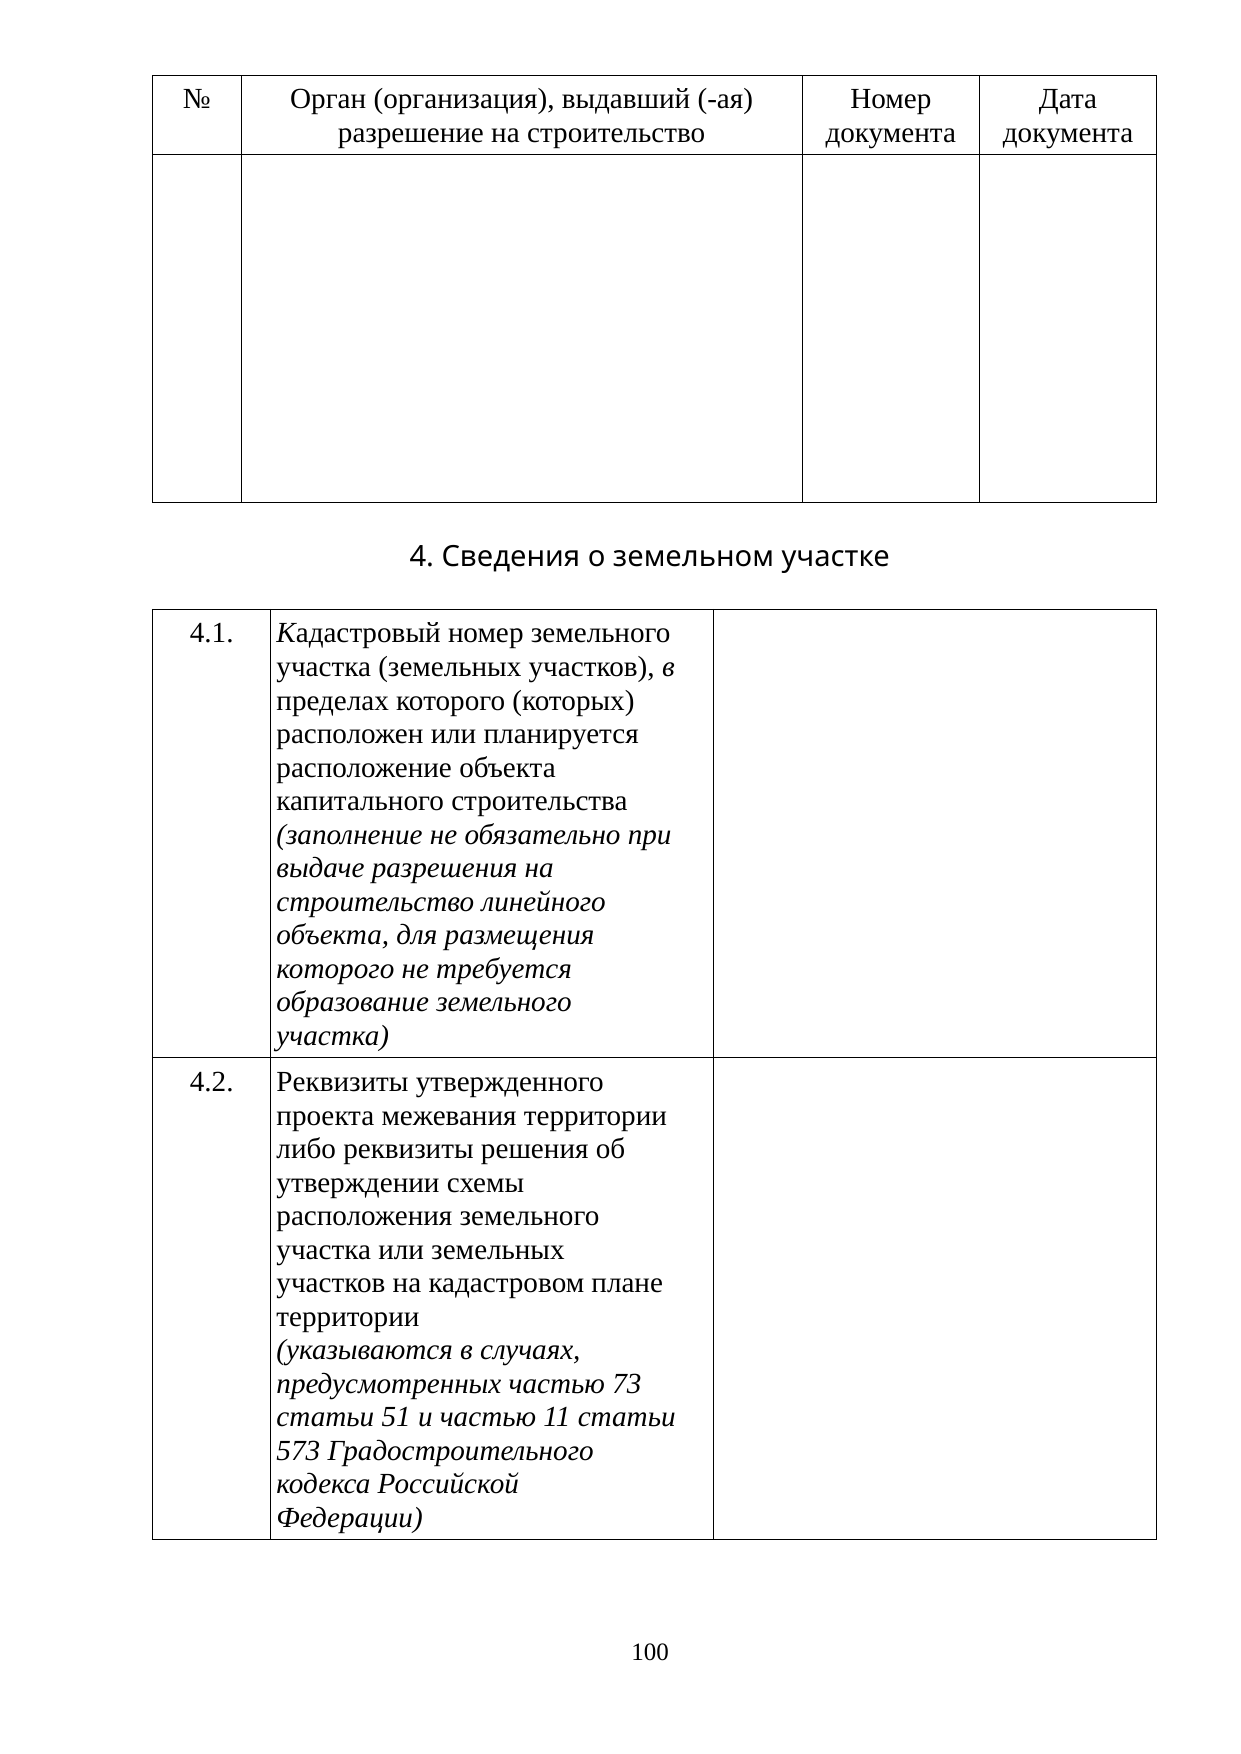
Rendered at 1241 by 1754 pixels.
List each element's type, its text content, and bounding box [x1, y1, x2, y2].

table_cell [242, 155, 802, 501]
table_header № [153, 76, 241, 154]
table_cell Реквизиты утвержденного проекта межевания территории либо реквизиты решения об утверждении схемы расположения земельного участка или земельных участков на кадастровом плане территории (указываются в случаях, предусмотренных частью 73 статьи 51 и частью 11 статьи 573 Градостроительного кодекса Российской Федерации) [271, 1058, 713, 1539]
table_cell [803, 155, 979, 501]
text 4. Сведения о земельном участке [148, 536, 1152, 575]
table_header Дата документа [980, 76, 1156, 154]
table_header Кадастровый номер земельного участка (земельных участков), в пределах которого (которых) расположен или планируется расположение объекта капитального строительства (заполнение не обязательно при выдаче разрешения на строительство линейного объекта, для размещения которого не требуется образование земельного участка) [271, 610, 713, 1057]
table_cell 4.2. [153, 1058, 270, 1539]
table_cell [153, 155, 241, 501]
table_header [714, 610, 1156, 1057]
table_header Орган (организация), выдавший (-ая) разрешение на строительство [242, 76, 802, 154]
table_cell [714, 1058, 1156, 1539]
table_header 4.1. [153, 610, 270, 1057]
table_header Номер документа [803, 76, 979, 154]
table_cell [980, 155, 1156, 501]
